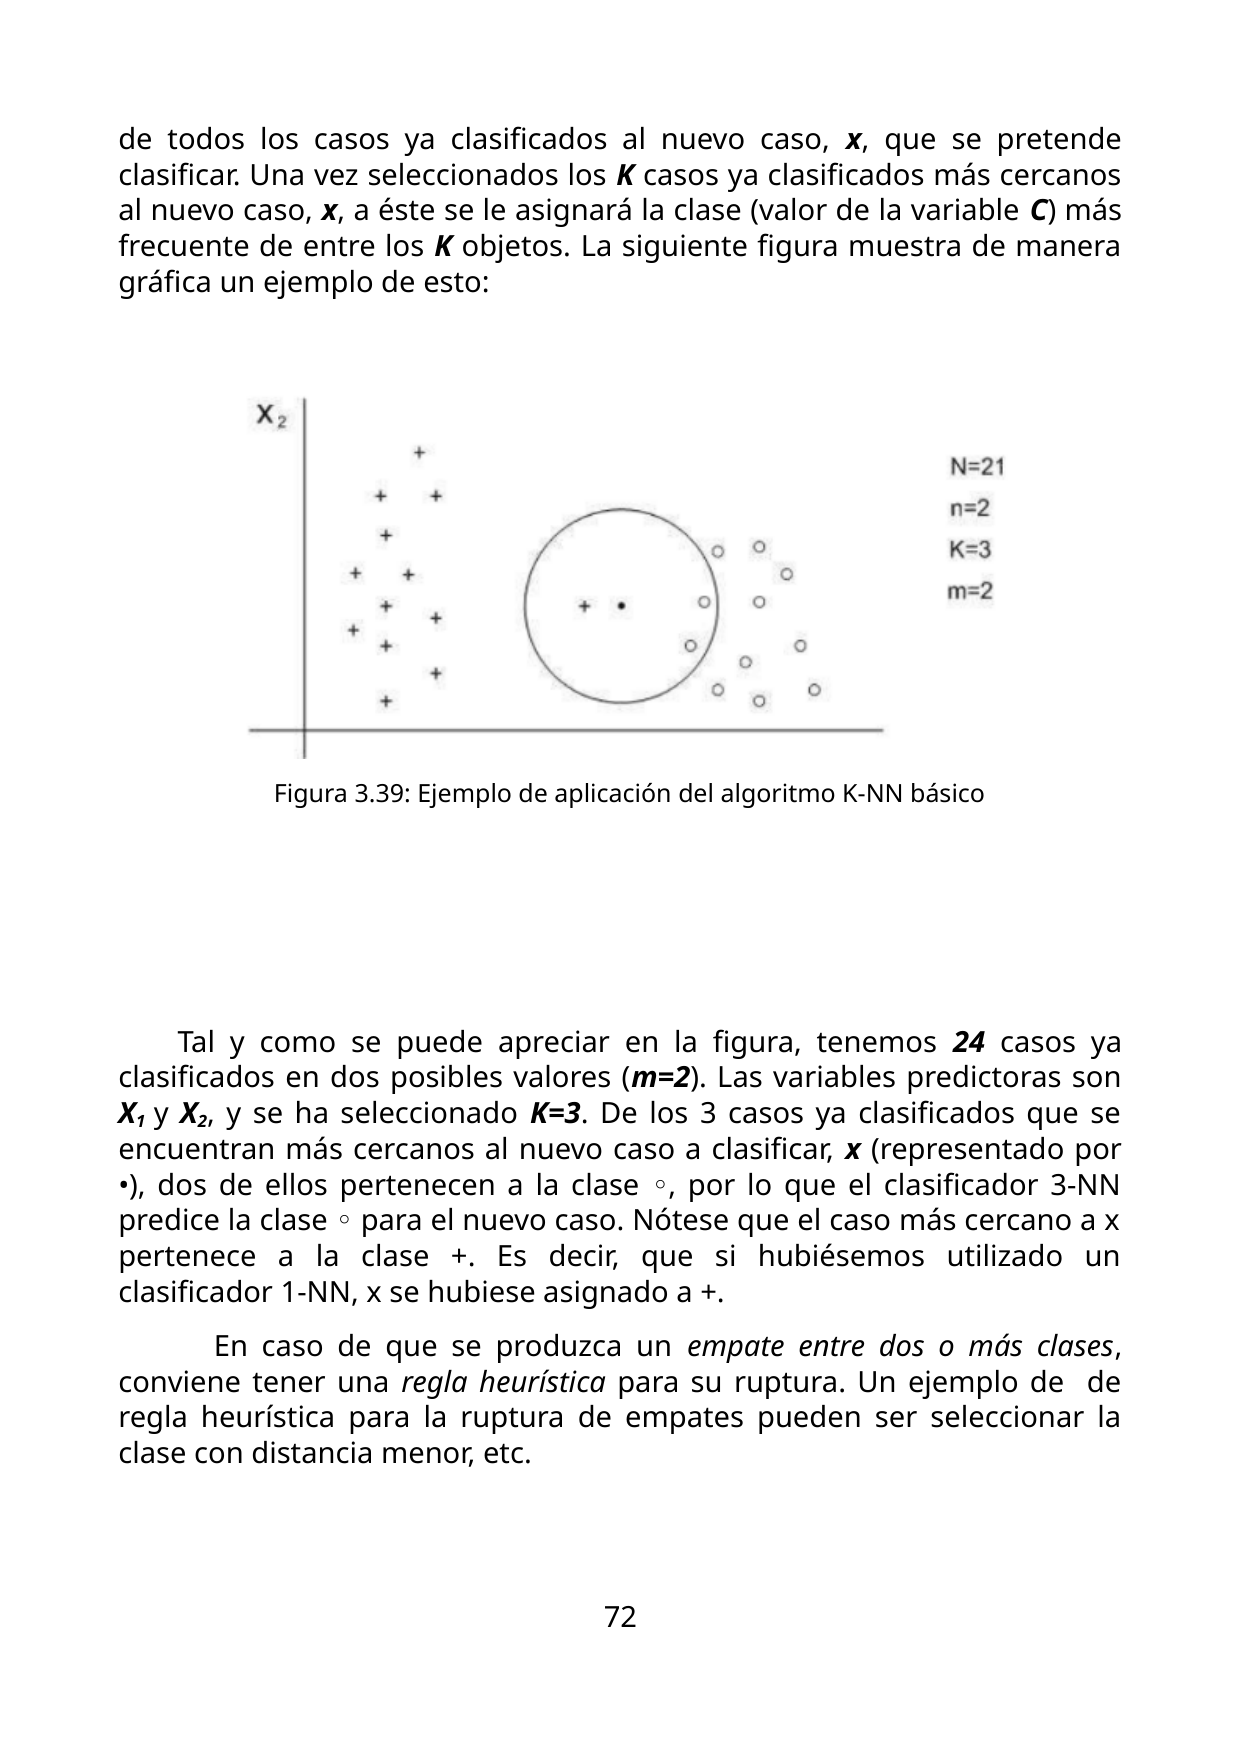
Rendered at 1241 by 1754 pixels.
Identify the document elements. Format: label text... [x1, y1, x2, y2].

text de todos los casos ya clasificados al nuevo caso, x, que se pretende clasificar. Una vez seleccionados los K casos ya clasificados más cercanos al nuevo caso, x, a éste se le asignará la clase (valor de la variable C) más frecuente de entre los K objetos. La siguiente figura muestra de manera gráfica un ejemplo de esto: [118, 118, 1122, 301]
text Tal y como se puede apreciar en la figura, tenemos 24 casos ya clasificados en dos posibles valores (m=2). Las variables predictoras son X1 y X2, y se ha seleccionado K=3. De los 3 casos ya clasificados que se encuentran más cercanos al nuevo caso a clasificar, x (representado por •), dos de ellos pertenecen a la clase ◦, por lo que el clasificador 3-NN predice la clase ◦ para el nuevo caso. Nótese que el caso más cercano a x pertenece a la clase +. Es decir, que si hubiésemos utilizado un clasificador 1-NN, x se hubiese asignado a +. [118, 1021, 1122, 1311]
text En caso de que se produzca un empate entre dos o más clases, conviene tener una regla heurística para su ruptura. Un ejemplo de de regla heurística para la ruptura de empates pueden ser seleccionar la clase con distancia menor, etc. [118, 1325, 1122, 1472]
text Figura 3.39: Ejemplo de aplicación del algoritmo K-NN básico [192, 759, 1067, 810]
text [192, 361, 1067, 370]
picture [192, 370, 1067, 759]
